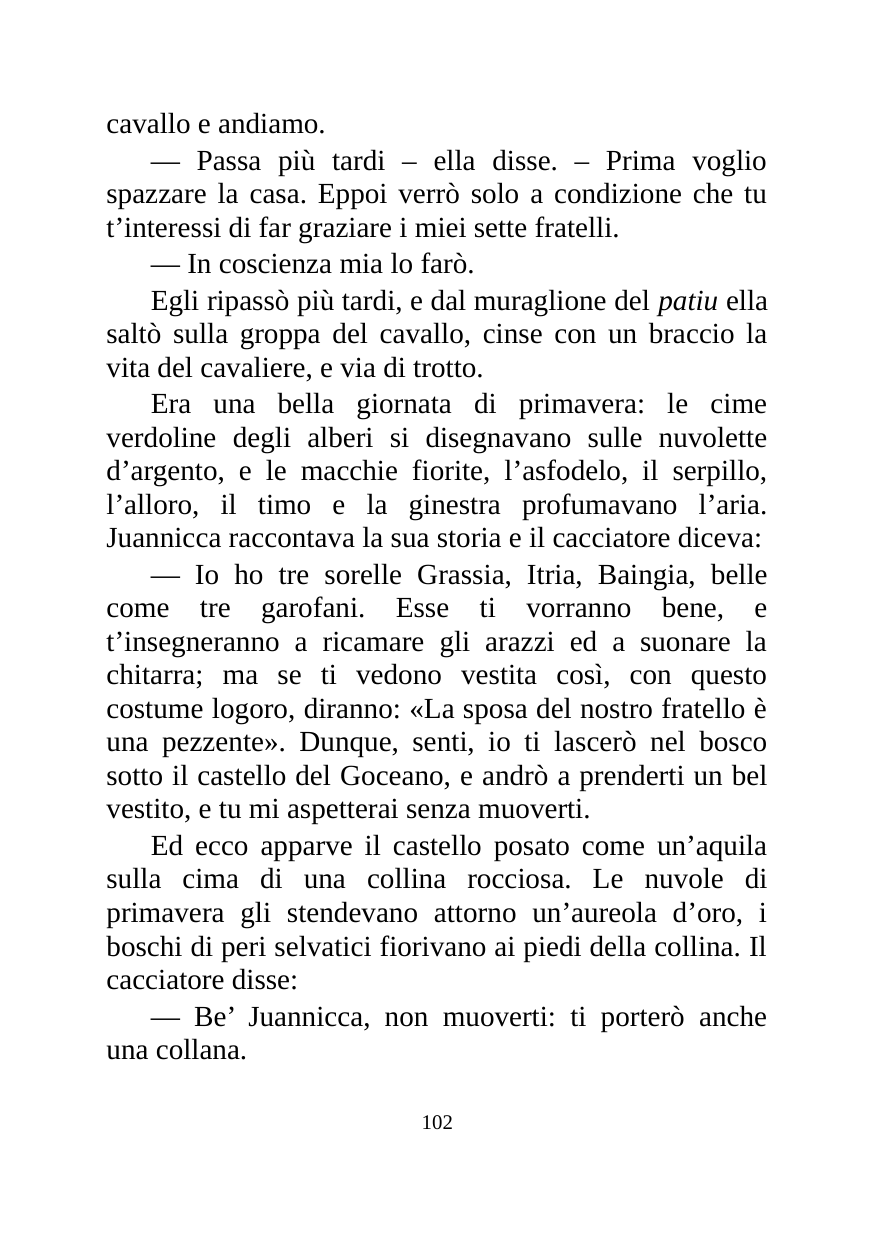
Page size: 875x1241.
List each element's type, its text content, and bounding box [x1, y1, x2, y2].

text Ed ecco apparve il castello posato come un’aquila sulla cima di una collina rocciosa. Le nuvole di primavera gli stendevano attorno un’aureola d’oro, i boschi di peri selvatici fiorivano ai piedi della collina. Il cacciatore disse: [106, 828, 768, 996]
text — Passa più tardi – ella disse. – Prima voglio spazzare la casa. Eppoi verrò solo a condizione che tu t’interessi di far graziare i miei sette fratelli. [106, 143, 768, 243]
text — Io ho tre sorelle Grassia, Itria, Baingia, belle come tre garofani. Esse ti vorranno bene, e t’insegneranno a ricamare gli arazzi ed a suonare la chitarra; ma se ti vedono vestita così, con questo costume logoro, diranno: «La sposa del nostro fratello è una pezzente». Dunque, senti, io ti lascerò nel bosco sotto il castello del Goceano, e andrò a prenderti un bel vestito, e tu mi aspetterai senza muoverti. [106, 557, 768, 825]
text Egli ripassò più tardi, e dal muraglione del patiu ella saltò sulla groppa del cavallo, cinse con un braccio la vita del cavaliere, e via di trotto. [106, 283, 768, 383]
text Era una bella giornata di primavera: le cime verdoline degli alberi si disegnavano sulle nuvolette d’argento, e le macchie fiorite, l’asfodelo, il serpillo, l’alloro, il timo e la ginestra profumavano l’aria. Juannicca raccontava la sua storia e il cacciatore diceva: [106, 386, 768, 554]
text — In coscienza mia lo farò. [106, 246, 768, 280]
text cavallo e andiamo. [106, 106, 768, 140]
text — Be’ Juannicca, non muoverti: ti porterò anche una collana. [106, 999, 768, 1066]
